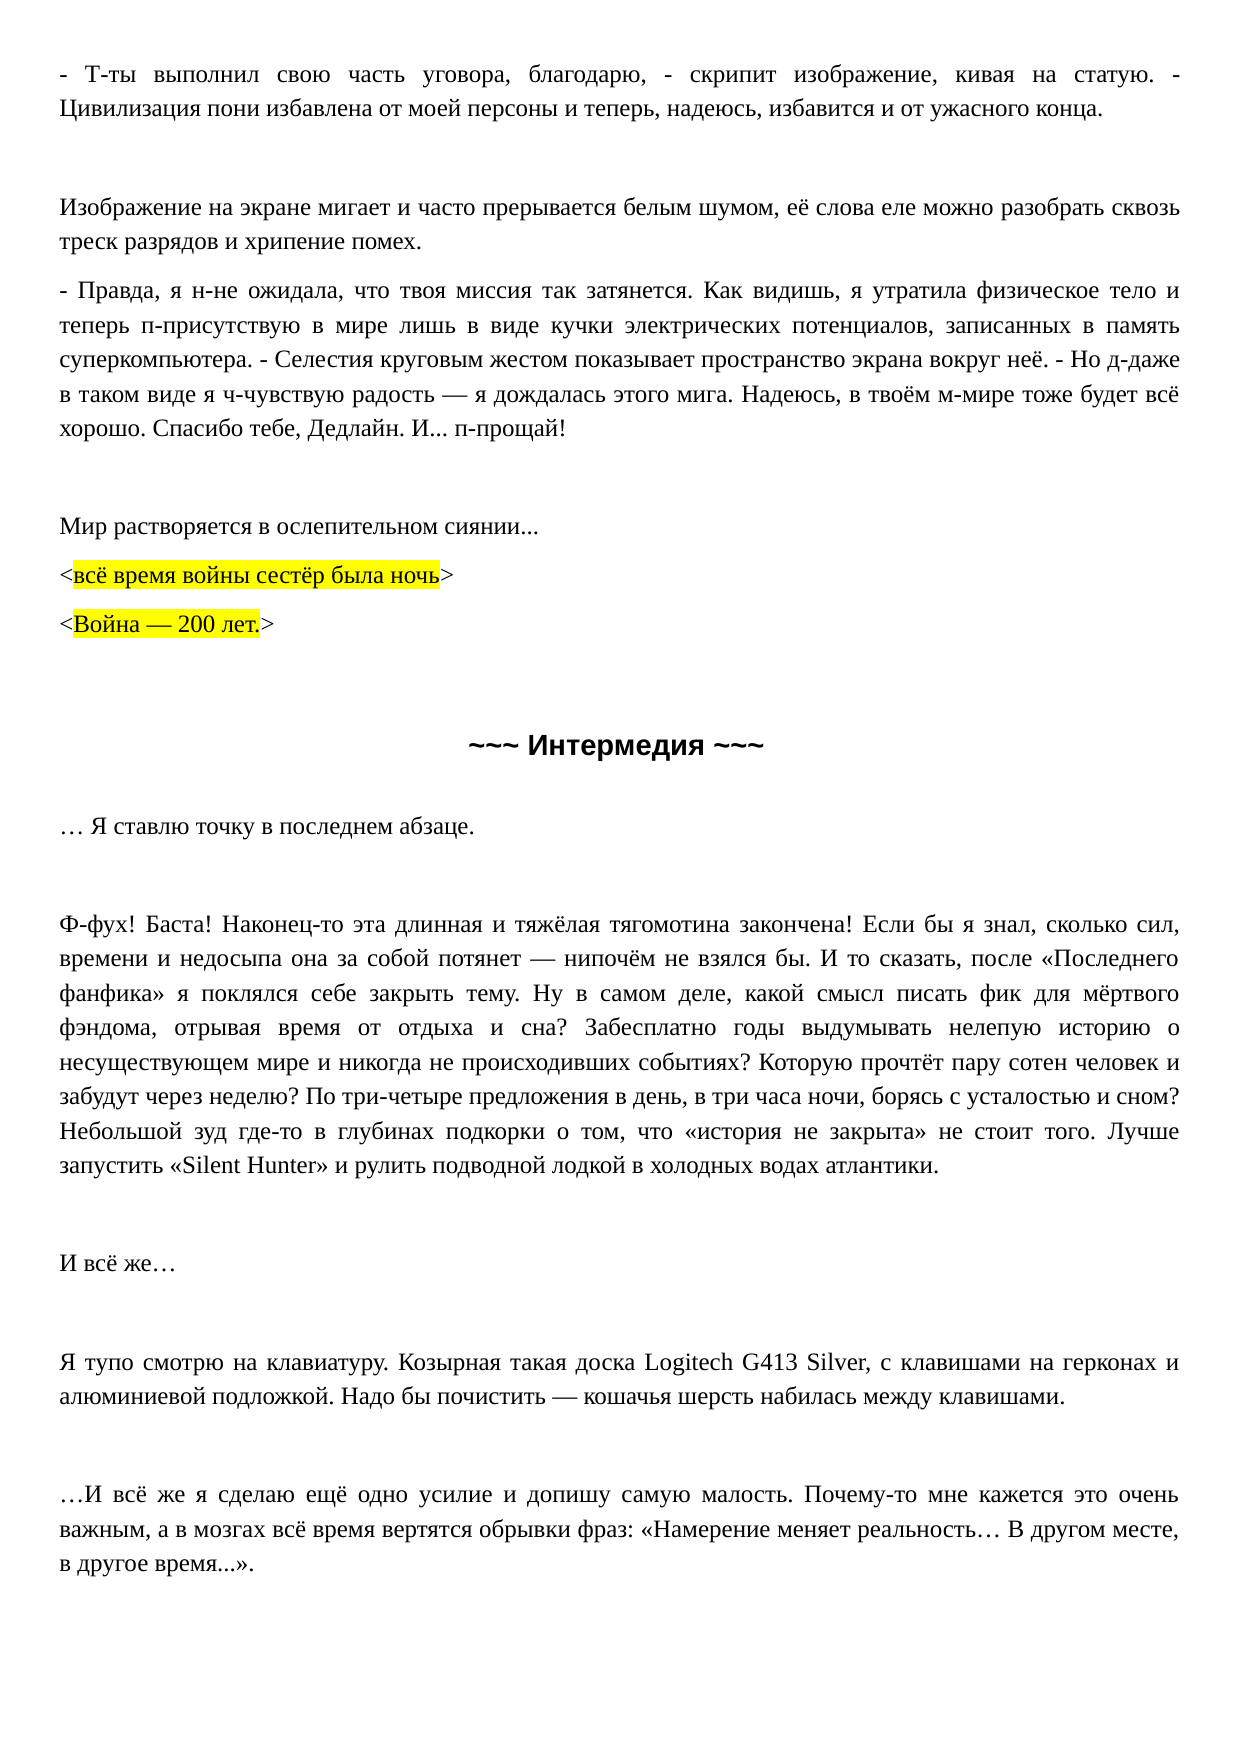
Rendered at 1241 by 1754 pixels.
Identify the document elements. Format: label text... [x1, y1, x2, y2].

subtitle ~~~ Интермедия ~~~ [59, 728, 1181, 762]
text И всё же… [59, 1248, 1181, 1277]
text … Я ставлю точку в последнем абзаце. [59, 811, 1181, 840]
text …И всё же я сделаю ещё одно усилие и допишу самую малость. Почему-то мне кажется это очень важным, а в мозгах всё время вертятся обрывки фраз: «Намерение меняет реальность… В другом месте, в другое время...». [59, 1479, 1181, 1577]
text Изображение на экране мигает и часто прерывается белым шумом, её слова еле можно разобрать сквозь треск разрядов и хрипение помех. [59, 192, 1181, 255]
text <Война — 200 лет.> [59, 609, 1181, 638]
text <всё время войны сестёр была ночь> [59, 560, 1181, 589]
text - Правда, я н-не ожидала, что твоя миссия так затянется. Как видишь, я утратила физическое тело и теперь п-присутствую в мире лишь в виде кучки электрических потенциалов, записанных в память суперкомпьютера. - Селестия круговым жестом показывает пространство экрана вокруг неё. - Но д-даже в таком виде я ч-чувствую радость — я дождалась этого мига. Надеюсь, в твоём м-мире тоже будет всё хорошо. Спасибо тебе, Дедлайн. И... п-прощай! [59, 275, 1181, 442]
text Мир растворяется в ослепительном сиянии... [59, 511, 1181, 540]
text - Т-ты выполнил свою часть уговора, благодарю, - скрипит изображение, кивая на статую. - Цивилизация пони избавлена от моей персоны и теперь, надеюсь, избавится и от ужасного конца. [59, 59, 1181, 122]
text Ф-фух! Баста! Наконец-то эта длинная и тяжёлая тягомотина закончена! Если бы я знал, сколько сил, времени и недосыпа она за собой потянет — нипочём не взялся бы. И то сказать, после «Последнего фанфика» я поклялся себе закрыть тему. Ну в самом деле, какой смысл писать фик для мёртвого фэндома, отрывая время от отдыха и сна? Забесплатно годы выдумывать нелепую историю о несуществующем мире и никогда не происходивших событиях? Которую прочтёт пару сотен человек и забудут через неделю? По три-четыре предложения в день, в три часа ночи, борясь с усталостью и сном? Небольшой зуд где-то в глубинах подкорки о том, что «история не закрыта» не стоит того. Лучше запустить «Silent Hunter» и рулить подводной лодкой в холодных водах атлантики. [59, 909, 1181, 1179]
text Я тупо смотрю на клавиатуру. Козырная такая доска Logitech G413 Silver, с клавишами на герконах и алюминиевой подложкой. Надо бы почистить — кошачья шерсть набилась между клавишами. [59, 1347, 1181, 1410]
